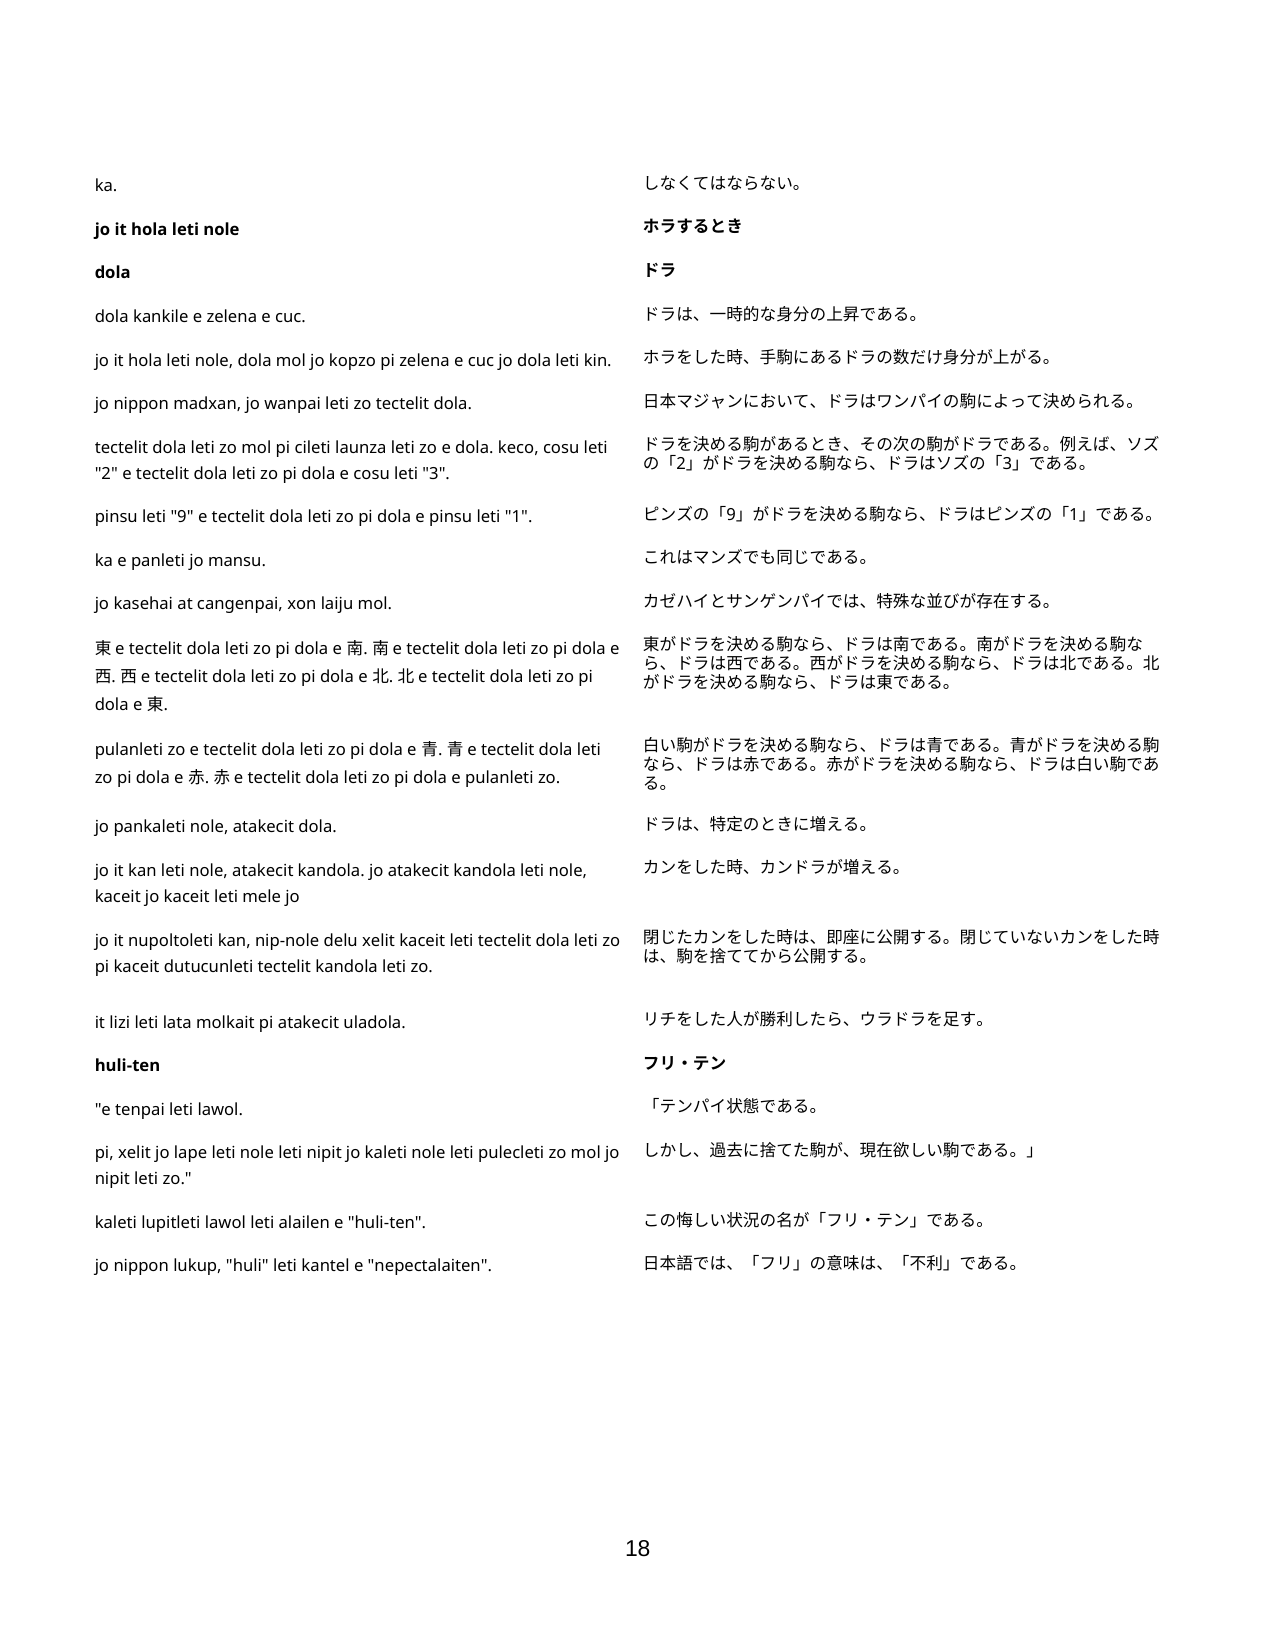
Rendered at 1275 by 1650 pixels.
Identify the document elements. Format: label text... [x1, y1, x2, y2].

table_cell jo nippon lukup, "huli" leti kantel e "nepectalaiten". [84, 1244, 632, 1287]
table_cell ホラをした時、手駒にあるドラの数だけ身分が上がる。 [632, 338, 1182, 381]
table_cell ka e panleti jo mansu. [84, 538, 632, 581]
table_cell huli-ten [84, 1044, 632, 1087]
table_cell tectelit dola leti zo mol pi cileti launza leti zo e dola. keco, cosu leti "2" e tectelit dola leti zo pi dola e cosu leti "3". [84, 425, 632, 494]
table_cell ピンズの「9」がドラを決める駒なら、ドラはピンズの「1」である。 [632, 494, 1182, 538]
table_cell jo it nupoltoleti kan, nip-nole delu xelit kaceit leti tectelit dola leti zo pi kaceit dutucunleti tectelit kandola leti zo. [84, 918, 632, 1000]
table_cell 日本マジャンにおいて、ドラはワンパイの駒によって決められる。 [632, 381, 1182, 425]
table_cell 東がドラを決める駒なら、ドラは南である。南がドラを決める駒なら、ドラは西である。西がドラを決める駒なら、ドラは北である。北がドラを決める駒なら、ドラは東である。 [632, 625, 1182, 726]
table_cell カゼハイとサンゲンパイでは、特殊な並びが存在する。 [632, 581, 1182, 625]
table_cell "e tenpai leti lawol. [84, 1087, 632, 1131]
table_cell 東 e tectelit dola leti zo pi dola e 南. 南 e tectelit dola leti zo pi dola e 西. 西 e tectelit dola leti zo pi dola e 北. 北 e tectelit dola leti zo pi dola e 東. [84, 625, 632, 726]
table_cell jo it hola leti nole, dola mol jo kopzo pi zelena e cuc jo dola leti kin. [84, 338, 632, 381]
table_cell カンをした時、カンドラが増える。 [632, 848, 1182, 918]
table_cell jo it hola leti nole [84, 207, 632, 251]
table_cell jo it kan leti nole, atakecit kandola. jo atakecit kandola leti nole, kaceit jo kaceit leti mele jo [84, 848, 632, 918]
table_cell 白い駒がドラを決める駒なら、ドラは青である。青がドラを決める駒なら、ドラは赤である。赤がドラを決める駒なら、ドラは白い駒である。 [632, 726, 1182, 804]
table_cell フリ・テン [632, 1044, 1182, 1087]
table_cell ホラするとき [632, 207, 1182, 251]
table_cell jo pankaleti nole, atakecit dola. [84, 805, 632, 848]
table_cell ka. [84, 164, 632, 207]
table_cell pi, xelit jo lape leti nole leti nipit jo kaleti nole leti pulecleti zo mol jo nipit leti zo." [84, 1131, 632, 1200]
table_cell この悔しい状況の名が「フリ・テン」である。 [632, 1200, 1182, 1244]
table_cell jo nippon madxan, jo wanpai leti zo tectelit dola. [84, 381, 632, 425]
table_cell しなくてはならない。 [632, 164, 1182, 207]
table_cell it lizi leti lata molkait pi atakecit uladola. [84, 1000, 632, 1043]
table_cell dola kankile e zelena e cuc. [84, 294, 632, 338]
table_cell 日本語では、「フリ」の意味は、「不利」である。 [632, 1244, 1182, 1287]
table_cell これはマンズでも同じである。 [632, 538, 1182, 581]
table_cell dola [84, 251, 632, 294]
table_cell しかし、過去に捨てた駒が、現在欲しい駒である。」 [632, 1131, 1182, 1200]
table_cell 閉じたカンをした時は、即座に公開する。閉じていないカンをした時は、駒を捨ててから公開する。 [632, 918, 1182, 1000]
table_cell 「テンパイ状態である。 [632, 1087, 1182, 1131]
table_cell pulanleti zo e tectelit dola leti zo pi dola e 青. 青 e tectelit dola leti zo pi dola e 赤. 赤 e tectelit dola leti zo pi dola e pulanleti zo. [84, 726, 632, 804]
table_cell jo kasehai at cangenpai, xon laiju mol. [84, 581, 632, 625]
table_cell ドラは、一時的な身分の上昇である。 [632, 294, 1182, 338]
table_cell ドラ [632, 251, 1182, 294]
table_cell ドラは、特定のときに増える。 [632, 805, 1182, 848]
table_cell kaleti lupitleti lawol leti alailen e "huli-ten". [84, 1200, 632, 1244]
table_cell リチをした人が勝利したら、ウラドラを足す。 [632, 1000, 1182, 1043]
table_cell ドラを決める駒があるとき、その次の駒がドラである。例えば、ソズの「2」がドラを決める駒なら、ドラはソズの「3」である。 [632, 425, 1182, 494]
table_cell pinsu leti "9" e tectelit dola leti zo pi dola e pinsu leti "1". [84, 494, 632, 538]
